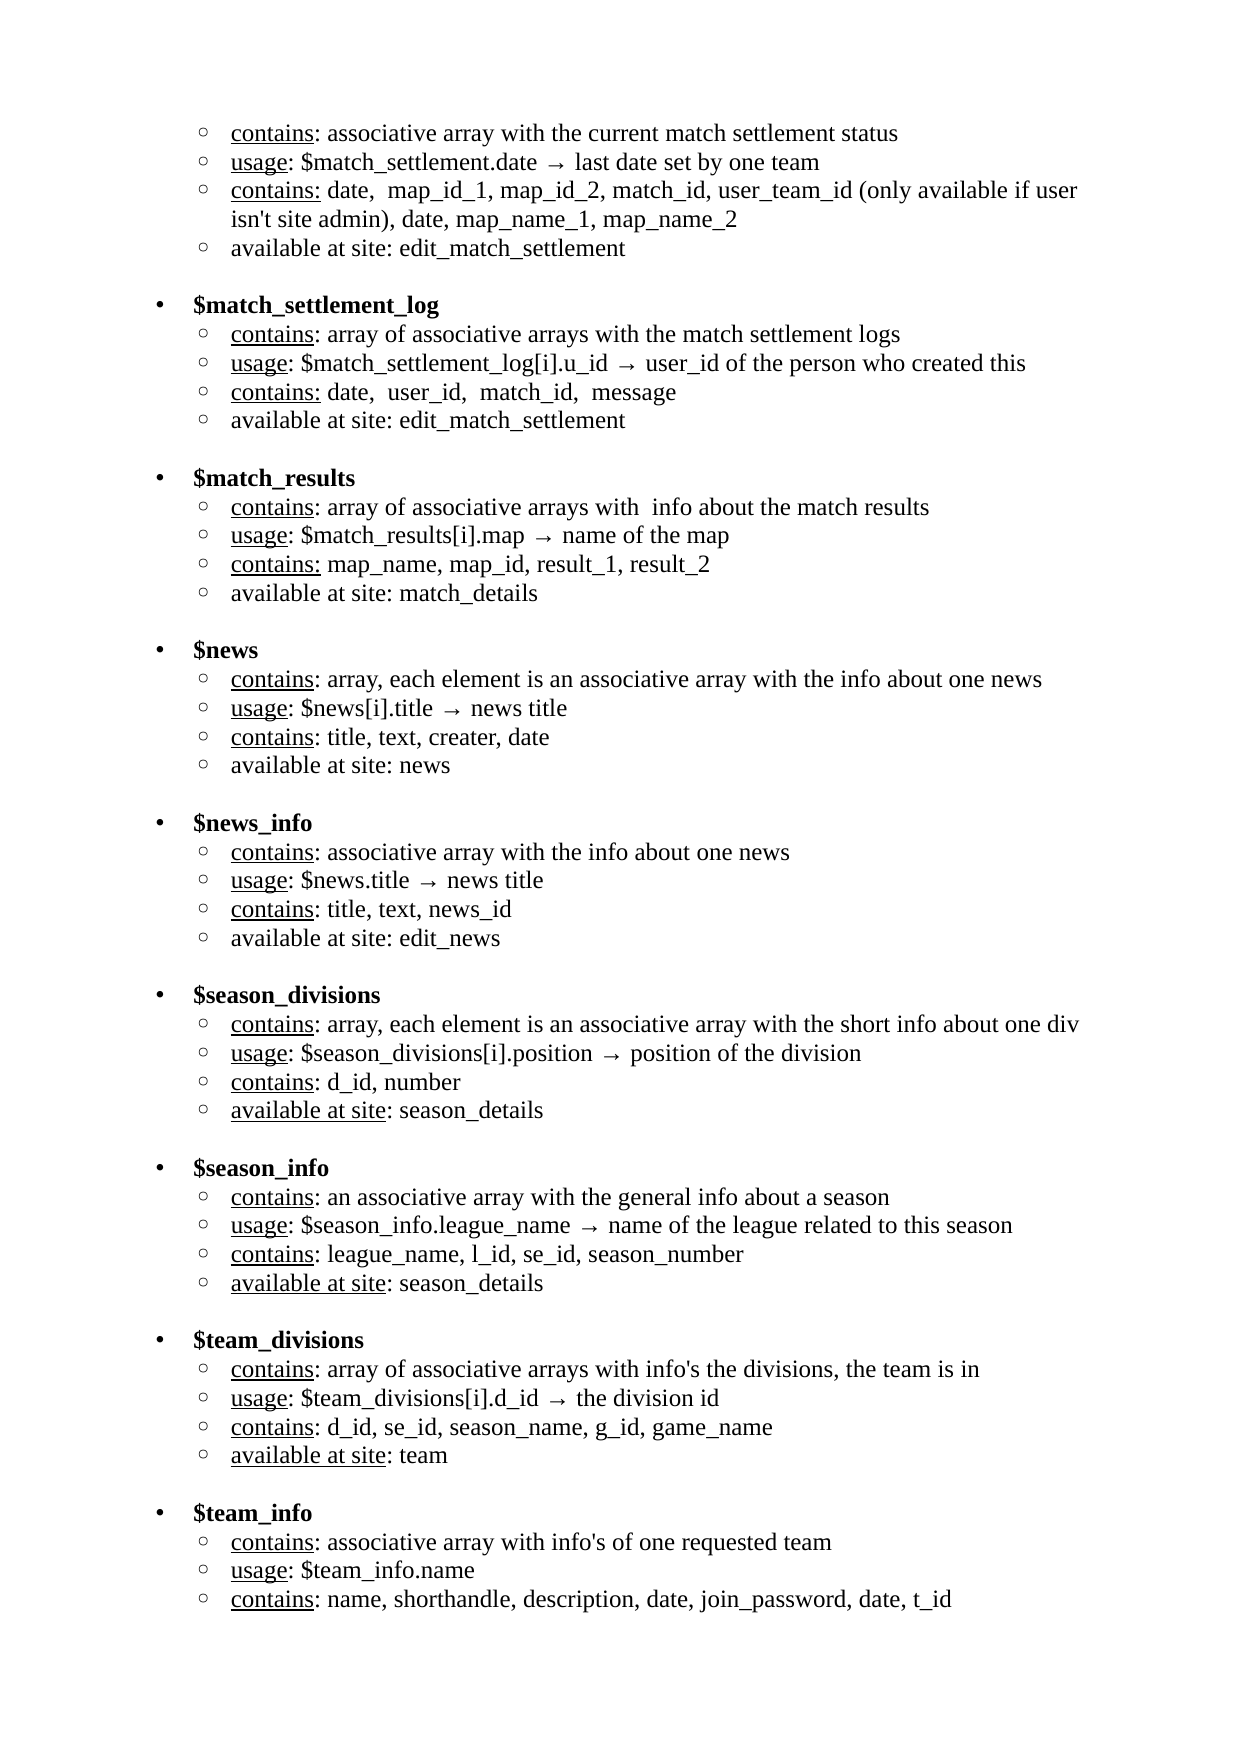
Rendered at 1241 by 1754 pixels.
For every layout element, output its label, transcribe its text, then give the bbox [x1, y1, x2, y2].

list contains: date, user_id, match_id, message [193, 377, 1122, 406]
list contains: an associative array with the general info about a season [193, 1182, 1122, 1211]
list $team_info [156, 1498, 1122, 1527]
list contains: league_name, l_id, se_id, season_number [193, 1239, 1122, 1268]
list contains: associative array with the info about one news [193, 837, 1122, 866]
list usage: $match_settlement_log[i].u_id → user_id of the person who created this [193, 348, 1122, 377]
list contains: d_id, number [193, 1067, 1122, 1096]
list $match_results [156, 463, 1122, 492]
list $news [156, 636, 1122, 664]
list usage: $team_info.name [193, 1556, 1122, 1584]
list contains: title, text, news_id [193, 894, 1122, 923]
list available at site: news [193, 751, 1122, 779]
list available at site: edit_news [193, 923, 1122, 952]
list usage: $news.title → news title [193, 866, 1122, 894]
list usage: $team_divisions[i].d_id → the division id [193, 1383, 1122, 1412]
list $team_divisions [156, 1326, 1122, 1354]
list usage: $season_divisions[i].position → position of the division [193, 1038, 1122, 1067]
list contains: date, map_id_1, map_id_2, match_id, user_team_id (only available if user isn't site admin), date, map_name_1, map_name_2 [193, 176, 1122, 233]
list available at site: team [193, 1441, 1122, 1469]
list available at site: edit_match_settlement [193, 233, 1122, 262]
list available at site: season_details [193, 1096, 1122, 1124]
list usage: $news[i].title → news title [193, 693, 1122, 722]
list $season_divisions [156, 981, 1122, 1009]
list contains: map_name, map_id, result_1, result_2 [193, 549, 1122, 578]
list usage: $season_info.league_name → name of the league related to this season [193, 1211, 1122, 1239]
list available at site: match_details [193, 578, 1122, 607]
list $season_info [156, 1153, 1122, 1182]
list available at site: season_details [193, 1268, 1122, 1297]
list contains: associative array with the current match settlement status [193, 118, 1122, 147]
list available at site: edit_match_settlement [193, 406, 1122, 434]
list contains: array, each element is an associative array with the info about one news [193, 664, 1122, 693]
list contains: associative array with info's of one requested team [193, 1527, 1122, 1556]
list contains: title, text, creater, date [193, 722, 1122, 751]
list contains: name, shorthandle, description, date, join_password, date, t_id [193, 1584, 1122, 1613]
list contains: array, each element is an associative array with the short info about one div [193, 1009, 1122, 1038]
list usage: $match_results[i].map → name of the map [193, 521, 1122, 549]
list $match_settlement_log [156, 291, 1122, 319]
list contains: array of associative arrays with info's the divisions, the team is in [193, 1354, 1122, 1383]
list $news_info [156, 808, 1122, 837]
list contains: d_id, se_id, season_name, g_id, game_name [193, 1412, 1122, 1441]
list contains: array of associative arrays with info about the match results [193, 492, 1122, 521]
list usage: $match_settlement.date → last date set by one team [193, 147, 1122, 176]
list contains: array of associative arrays with the match settlement logs [193, 319, 1122, 348]
